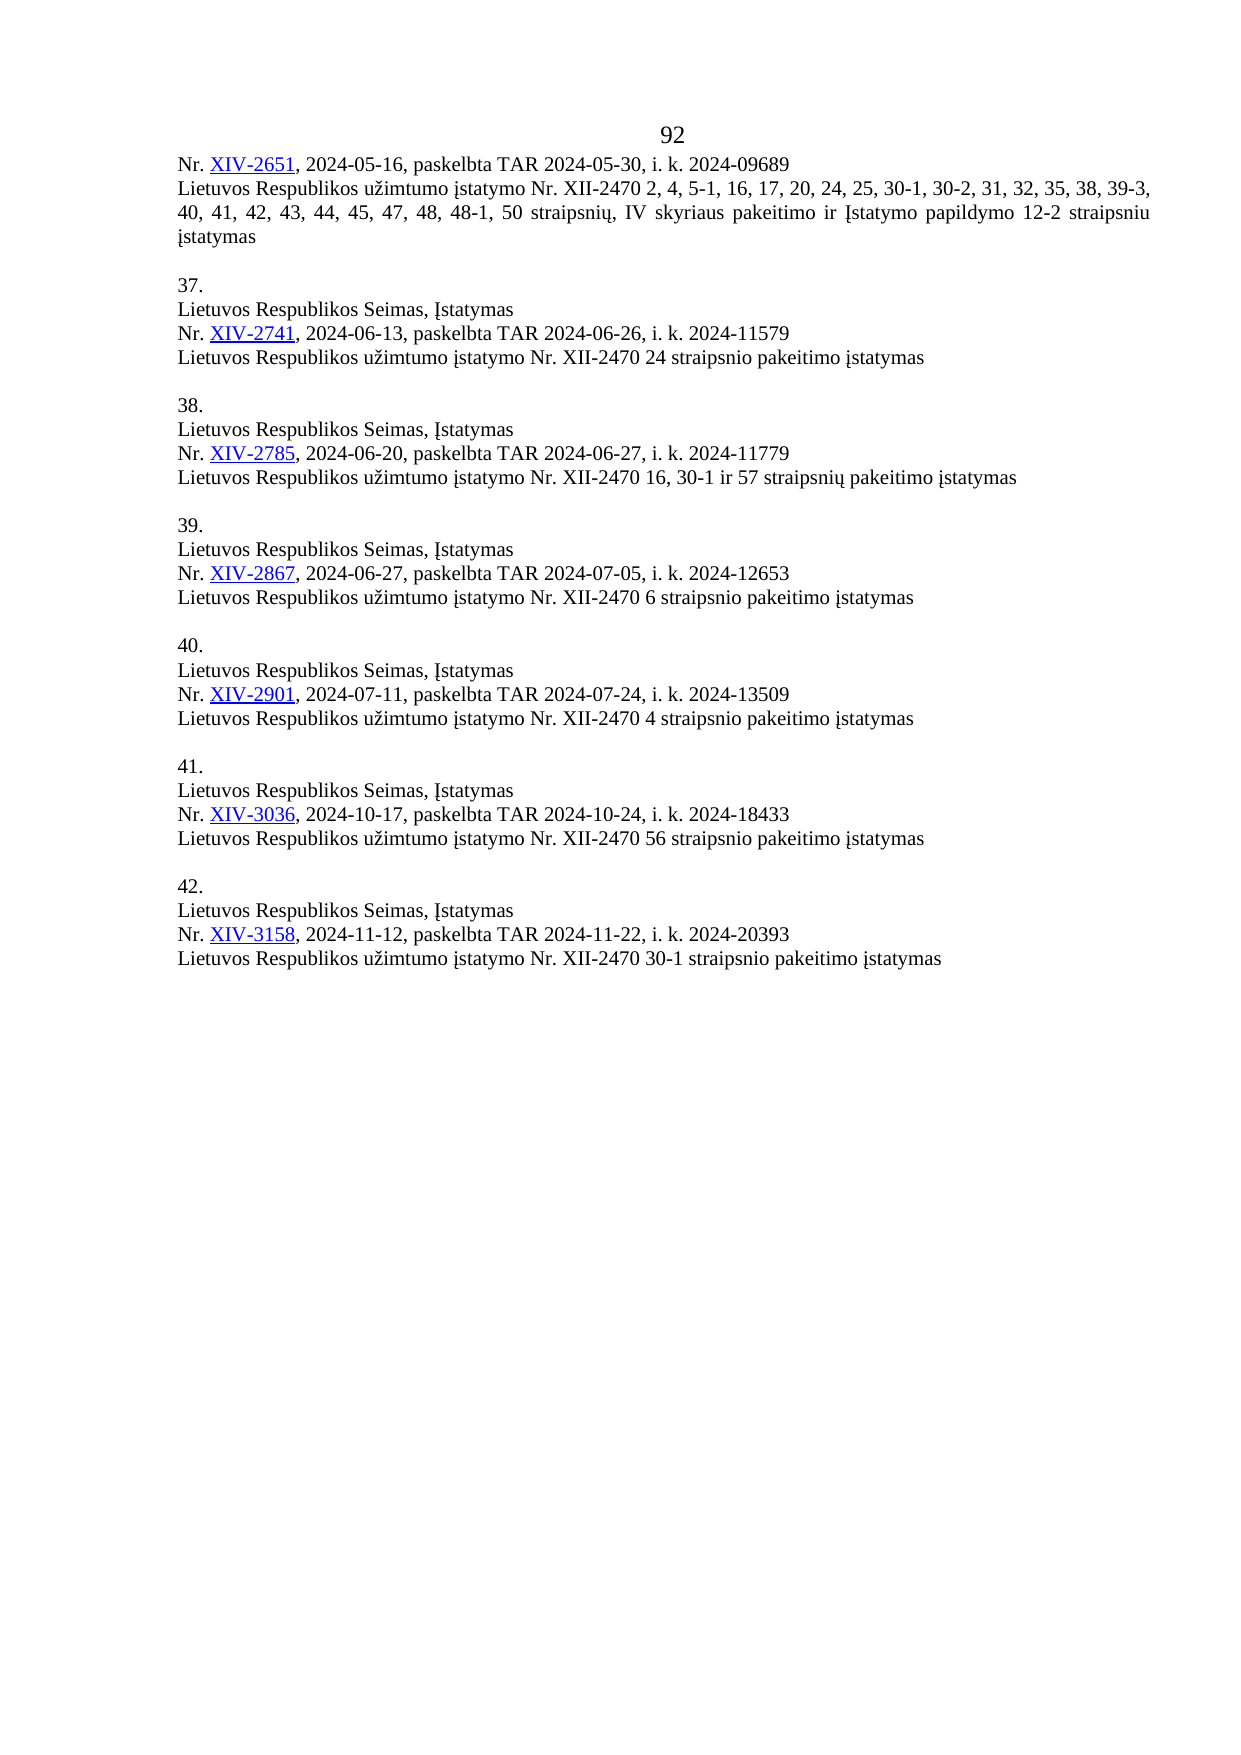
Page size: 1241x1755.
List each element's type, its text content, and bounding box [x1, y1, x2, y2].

text Nr. XIV-2785, 2024-06-20, paskelbta TAR 2024-06-27, i. k. 2024-11779 [177, 441, 1152, 465]
text 39. [177, 513, 1152, 537]
text Nr. XIV-2651, 2024-05-16, paskelbta TAR 2024-05-30, i. k. 2024-09689 [177, 152, 1152, 176]
text 37. [177, 272, 1152, 297]
text 41. [177, 754, 1152, 778]
text Lietuvos Respublikos užimtumo įstatymo Nr. XII-2470 30-1 straipsnio pakeitimo įstatymas [177, 946, 1152, 970]
text Nr. XIV-2867, 2024-06-27, paskelbta TAR 2024-07-05, i. k. 2024-12653 [177, 561, 1152, 585]
text 40. [177, 633, 1152, 657]
text Lietuvos Respublikos Seimas, Įstatymas [177, 778, 1152, 802]
text Nr. XIV-3036, 2024-10-17, paskelbta TAR 2024-10-24, i. k. 2024-18433 [177, 802, 1152, 826]
text Lietuvos Respublikos užimtumo įstatymo Nr. XII-2470 56 straipsnio pakeitimo įstatymas [177, 826, 1152, 850]
text Nr. XIV-2741, 2024-06-13, paskelbta TAR 2024-06-26, i. k. 2024-11579 [177, 321, 1152, 345]
text Lietuvos Respublikos Seimas, Įstatymas [177, 898, 1152, 922]
text Lietuvos Respublikos užimtumo įstatymo Nr. XII-2470 6 straipsnio pakeitimo įstatymas [177, 585, 1152, 609]
text Lietuvos Respublikos užimtumo įstatymo Nr. XII-2470 2, 4, 5-1, 16, 17, 20, 24, 25, 30-1, 30-2, 31, 32, 35, 38, 39-3, 40, 41, 42, 43, 44, 45, 47, 48, 48-1, 50 straipsnių, IV skyriaus pakeitimo ir Įstatymo papildymo 12-2 straipsniu įstatymas [177, 176, 1152, 248]
text Nr. XIV-3158, 2024-11-12, paskelbta TAR 2024-11-22, i. k. 2024-20393 [177, 922, 1152, 946]
text 42. [177, 874, 1152, 898]
text Lietuvos Respublikos Seimas, Įstatymas [177, 417, 1152, 441]
text Lietuvos Respublikos Seimas, Įstatymas [177, 297, 1152, 321]
text Nr. XIV-2901, 2024-07-11, paskelbta TAR 2024-07-24, i. k. 2024-13509 [177, 682, 1152, 706]
text Lietuvos Respublikos užimtumo įstatymo Nr. XII-2470 24 straipsnio pakeitimo įstatymas [177, 345, 1152, 369]
text Lietuvos Respublikos Seimas, Įstatymas [177, 657, 1152, 682]
text Lietuvos Respublikos užimtumo įstatymo Nr. XII-2470 4 straipsnio pakeitimo įstatymas [177, 706, 1152, 730]
text Lietuvos Respublikos užimtumo įstatymo Nr. XII-2470 16, 30-1 ir 57 straipsnių pakeitimo įstatymas [177, 465, 1152, 489]
text 38. [177, 393, 1152, 417]
text Lietuvos Respublikos Seimas, Įstatymas [177, 537, 1152, 561]
